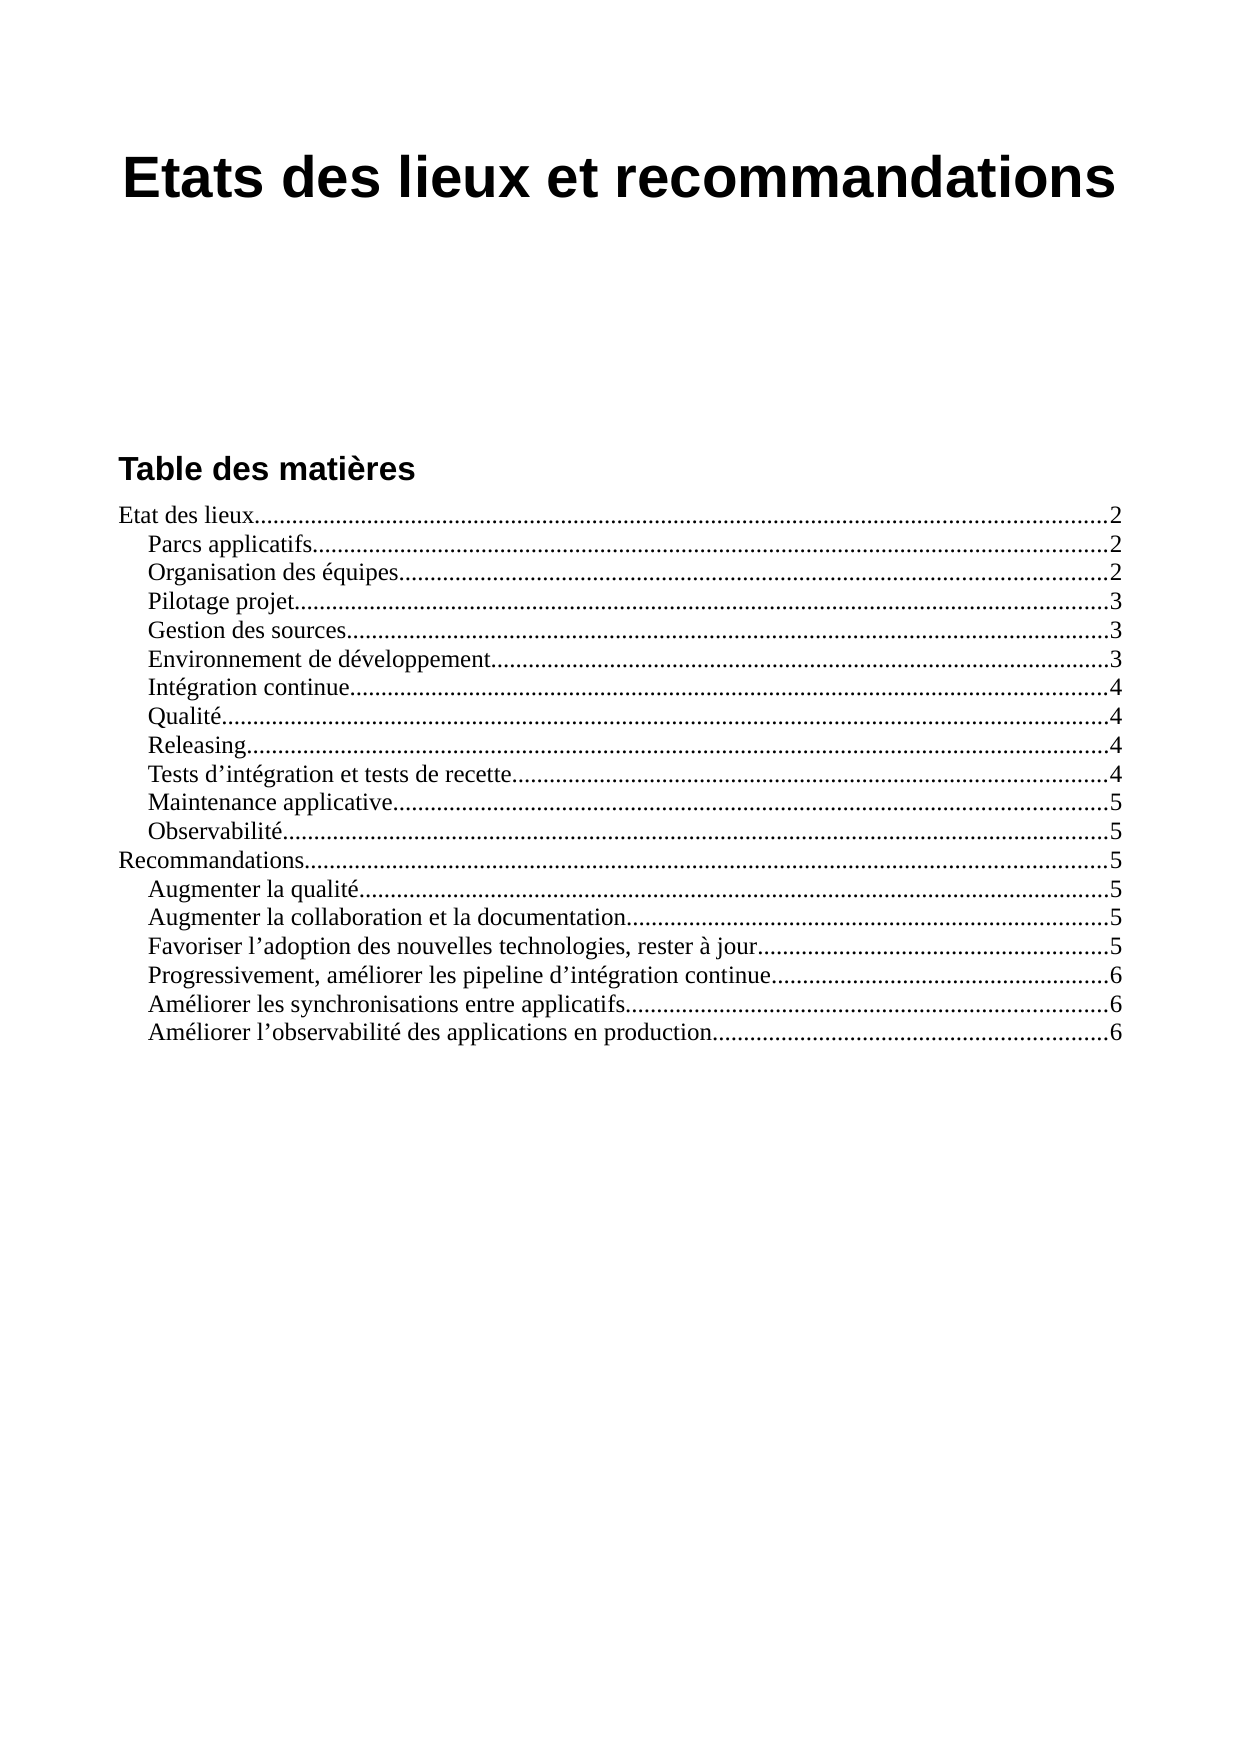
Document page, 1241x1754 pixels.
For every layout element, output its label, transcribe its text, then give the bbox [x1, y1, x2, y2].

text Releasing 4 [148, 730, 1122, 759]
text Améliorer l’observabilité des applications en production 6 [148, 1017, 1122, 1046]
text Gestion des sources 3 [148, 615, 1122, 644]
text Tests d’intégration et tests de recette 4 [148, 759, 1122, 787]
text Intégration continue 4 [148, 672, 1122, 701]
text Recommandations 5 [118, 845, 1122, 874]
text Améliorer les synchronisations entre applicatifs 6 [148, 989, 1122, 1017]
text Parcs applicatifs 2 [148, 529, 1122, 557]
subtitle Table des matières [118, 449, 1122, 487]
text Observabilité 5 [148, 816, 1122, 845]
text Maintenance applicative 5 [148, 787, 1122, 816]
text Augmenter la qualité 5 [148, 874, 1122, 902]
text Qualité 4 [148, 701, 1122, 730]
text Etat des lieux 2 [118, 500, 1122, 529]
text Organisation des équipes 2 [148, 557, 1122, 586]
title Etats des lieux et recommandations [118, 143, 1122, 210]
text Favoriser l’adoption des nouvelles technologies, rester à jour 5 [148, 931, 1122, 960]
text Progressivement, améliorer les pipeline d’intégration continue 6 [148, 960, 1122, 989]
text Augmenter la collaboration et la documentation 5 [148, 902, 1122, 931]
text Environnement de développement 3 [148, 644, 1122, 672]
text Pilotage projet 3 [148, 586, 1122, 615]
